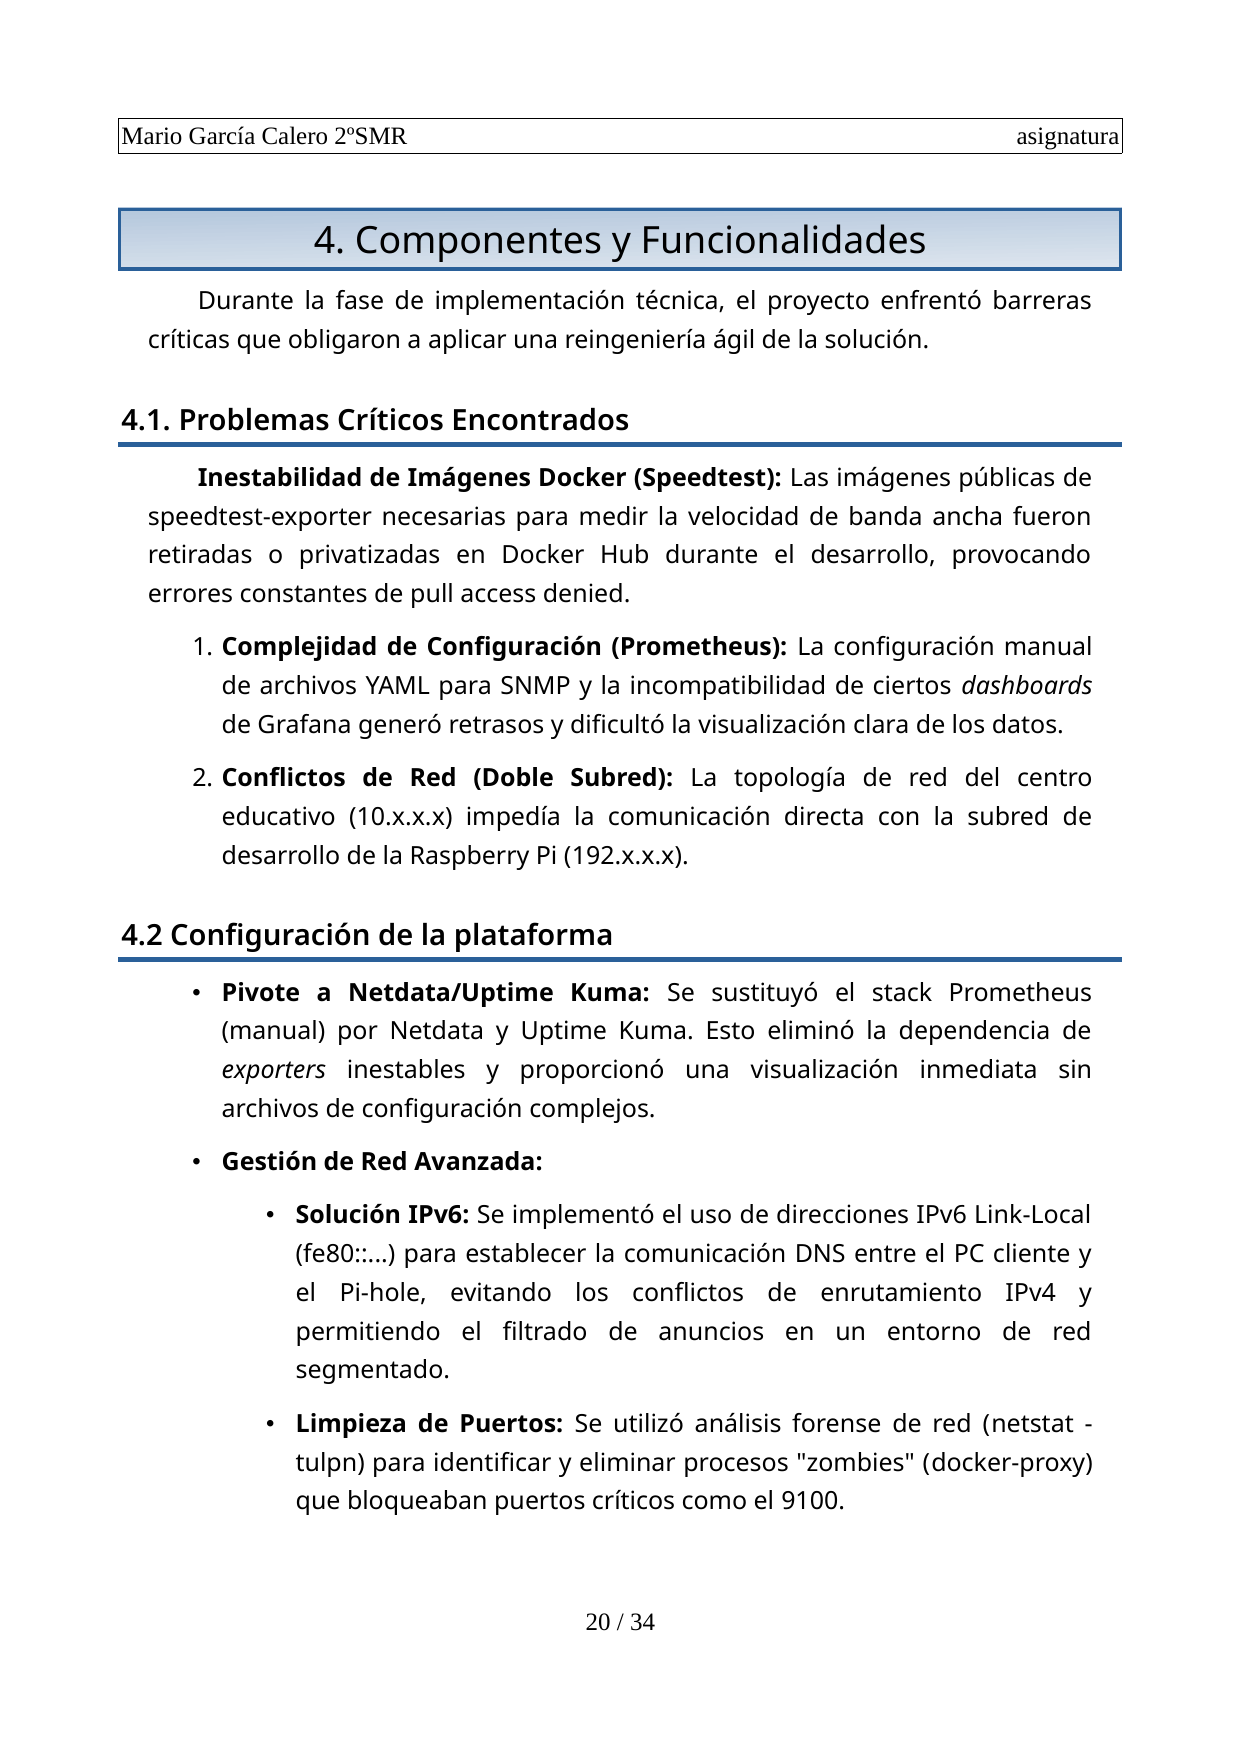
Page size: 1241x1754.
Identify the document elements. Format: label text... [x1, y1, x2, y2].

text Inestabilidad de Imágenes Docker (Speedtest): Las imágenes públicas de speedtest-exporter necesarias para medir la velocidad de banda ancha fueron retiradas o privatizadas en Docker Hub durante el desarrollo, provocando errores constantes de pull access denied. [148, 459, 1093, 610]
subtitle 4. Componentes y Funcionalidades [121, 211, 1119, 267]
list Pivote a Netdata/Uptime Kuma: Se sustituyó el stack Prometheus (manual) por Netdata y Uptime Kuma. Esto eliminó la dependencia de exporters inestables y proporcionó una visualización inmediata sin archivos de configuración complejos. [192, 974, 1093, 1124]
subtitle 4.2 Configuración de la plataforma [118, 912, 1122, 957]
list Conflictos de Red (Doble Subred): La topología de red del centro educativo (10.x.x.x) impedía la comunicación directa con la subred de desarrollo de la Raspberry Pi (192.x.x.x). [192, 760, 1093, 871]
list Solución IPv6: Se implementó el uso de direcciones IPv6 Link-Local (fe80::...) para establecer la comunicación DNS entre el PC cliente y el Pi-hole, evitando los conflictos de enrutamiento IPv4 y permitiendo el filtrado de anuncios en un entorno de red segmentado. [266, 1197, 1093, 1386]
subtitle 4.1. Problemas Críticos Encontrados [118, 397, 1122, 442]
list Gestión de Red Avanzada: [192, 1144, 1093, 1178]
list Complejidad de Configuración (Prometheus): La configuración manual de archivos YAML para SNMP y la incompatibilidad de ciertos dashboards de Grafana generó retrasos y dificultó la visualización clara de los datos. [192, 629, 1093, 741]
text Durante la fase de implementación técnica, el proyecto enfrentó barreras críticas que obligaron a aplicar una reingeniería ágil de la solución. [148, 283, 1093, 356]
list Limpieza de Puertos: Se utilizó análisis forense de red (netstat -tulpn) para identificar y eliminar procesos "zombies" (docker-proxy) que bloqueaban puertos críticos como el 9100. [266, 1406, 1093, 1517]
